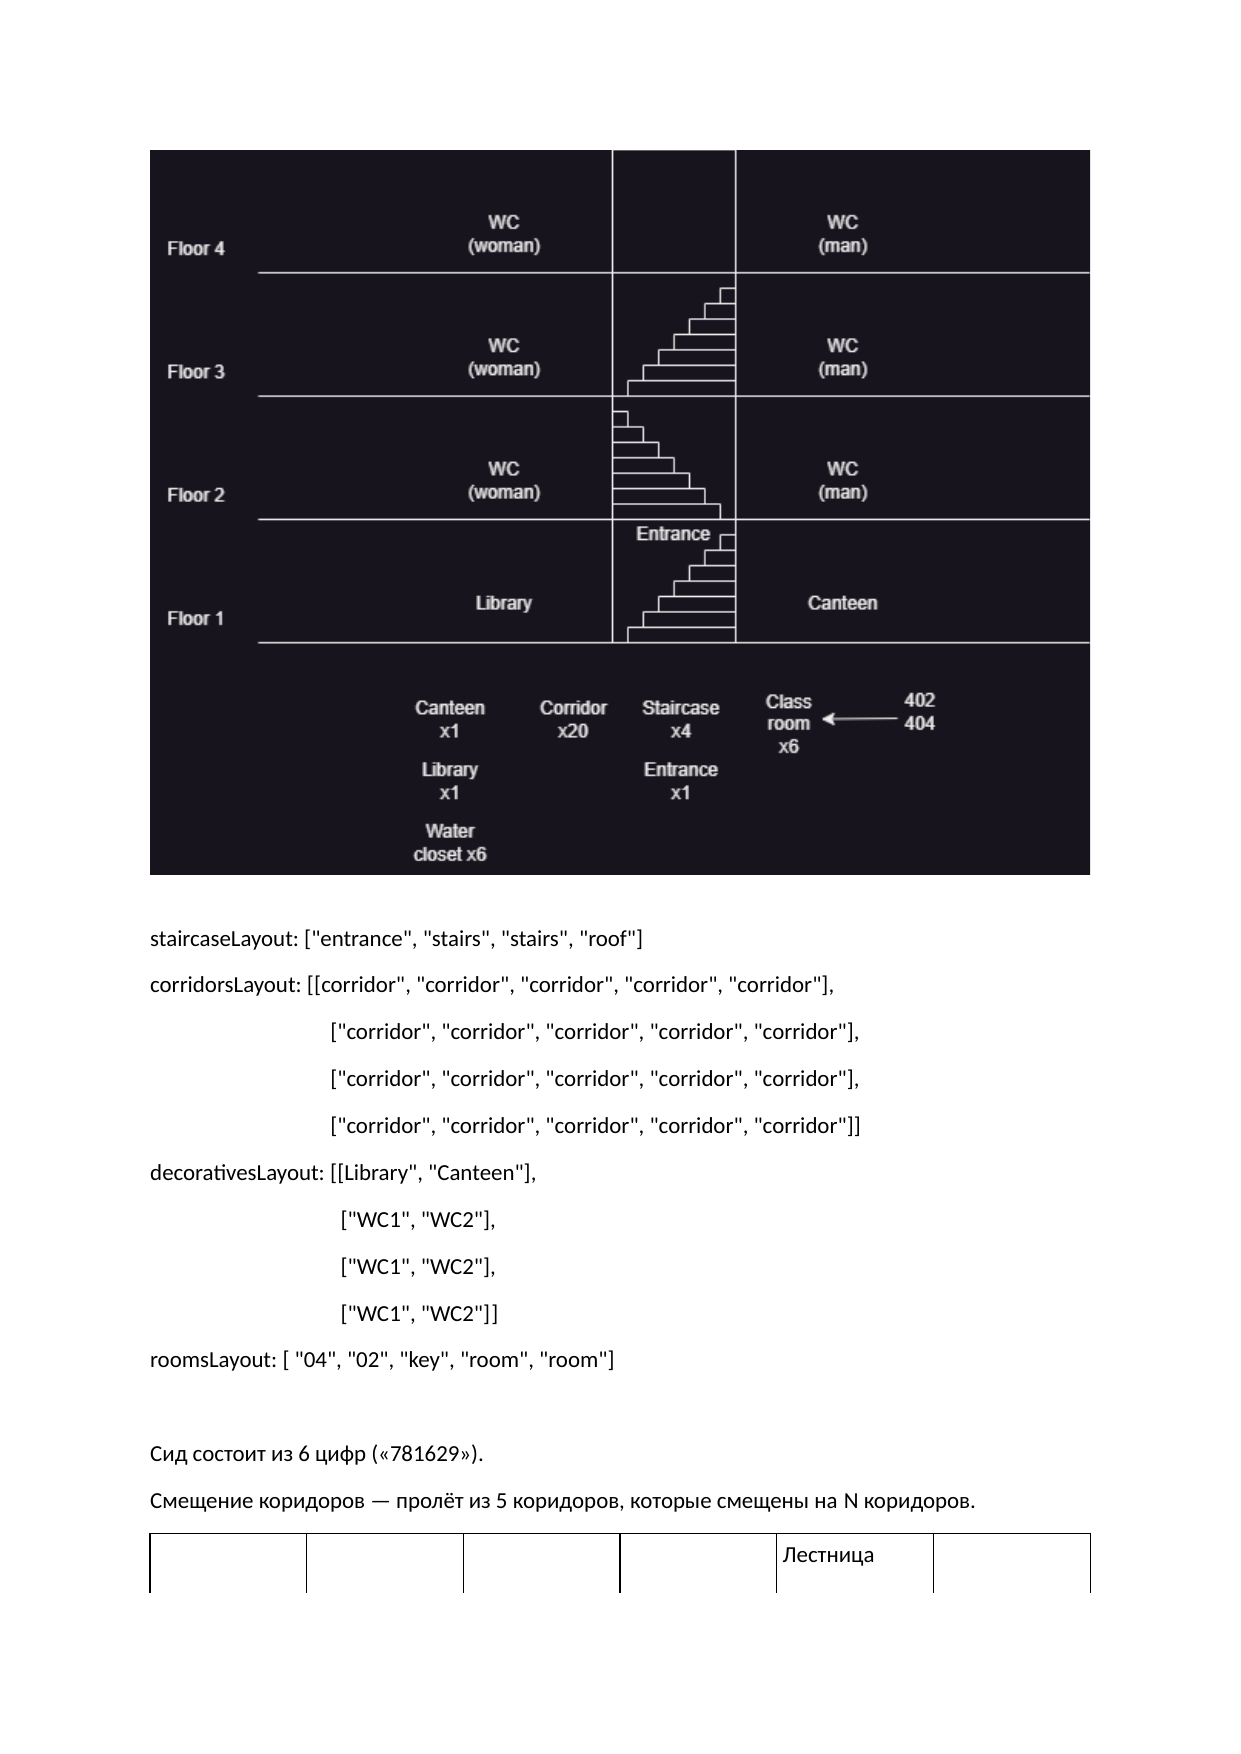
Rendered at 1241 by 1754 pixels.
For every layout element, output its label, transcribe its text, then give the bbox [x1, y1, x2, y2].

text Сид состоит из 6 цифр («781629»). [150, 1439, 1090, 1467]
table_header [151, 1534, 306, 1592]
table_header [307, 1534, 463, 1592]
text ["corridor", "corridor", "corridor", "corridor", "corridor"], [150, 1064, 1090, 1092]
text staircaseLayout: ["entrance", "stairs", "stairs", "roof"] [150, 924, 1090, 952]
table_header [934, 1534, 1090, 1592]
text corridorsLayout: [[corridor", "corridor", "corridor", "corridor", "corridor"], [150, 971, 1090, 999]
text decorativesLayout: [[Library", "Canteen"], [150, 1158, 1090, 1186]
text ["WC1", "WC2"]] [150, 1299, 1090, 1327]
text ["corridor", "corridor", "corridor", "corridor", "corridor"]] [150, 1111, 1090, 1139]
text Смещение коридоров — пролёт из 5 коридоров, которые смещены на N коридоров. [150, 1486, 1090, 1514]
table_header [464, 1534, 619, 1592]
text roomsLayout: [ "04", "02", "key", "room", "room"] [150, 1346, 1090, 1374]
picture [150, 150, 1091, 875]
text ["WC1", "WC2"], [150, 1205, 1090, 1233]
table_header [621, 1534, 776, 1592]
text ["WC1", "WC2"], [150, 1252, 1090, 1280]
text ["corridor", "corridor", "corridor", "corridor", "corridor"], [150, 1017, 1090, 1046]
table_header Лестница [777, 1534, 933, 1592]
